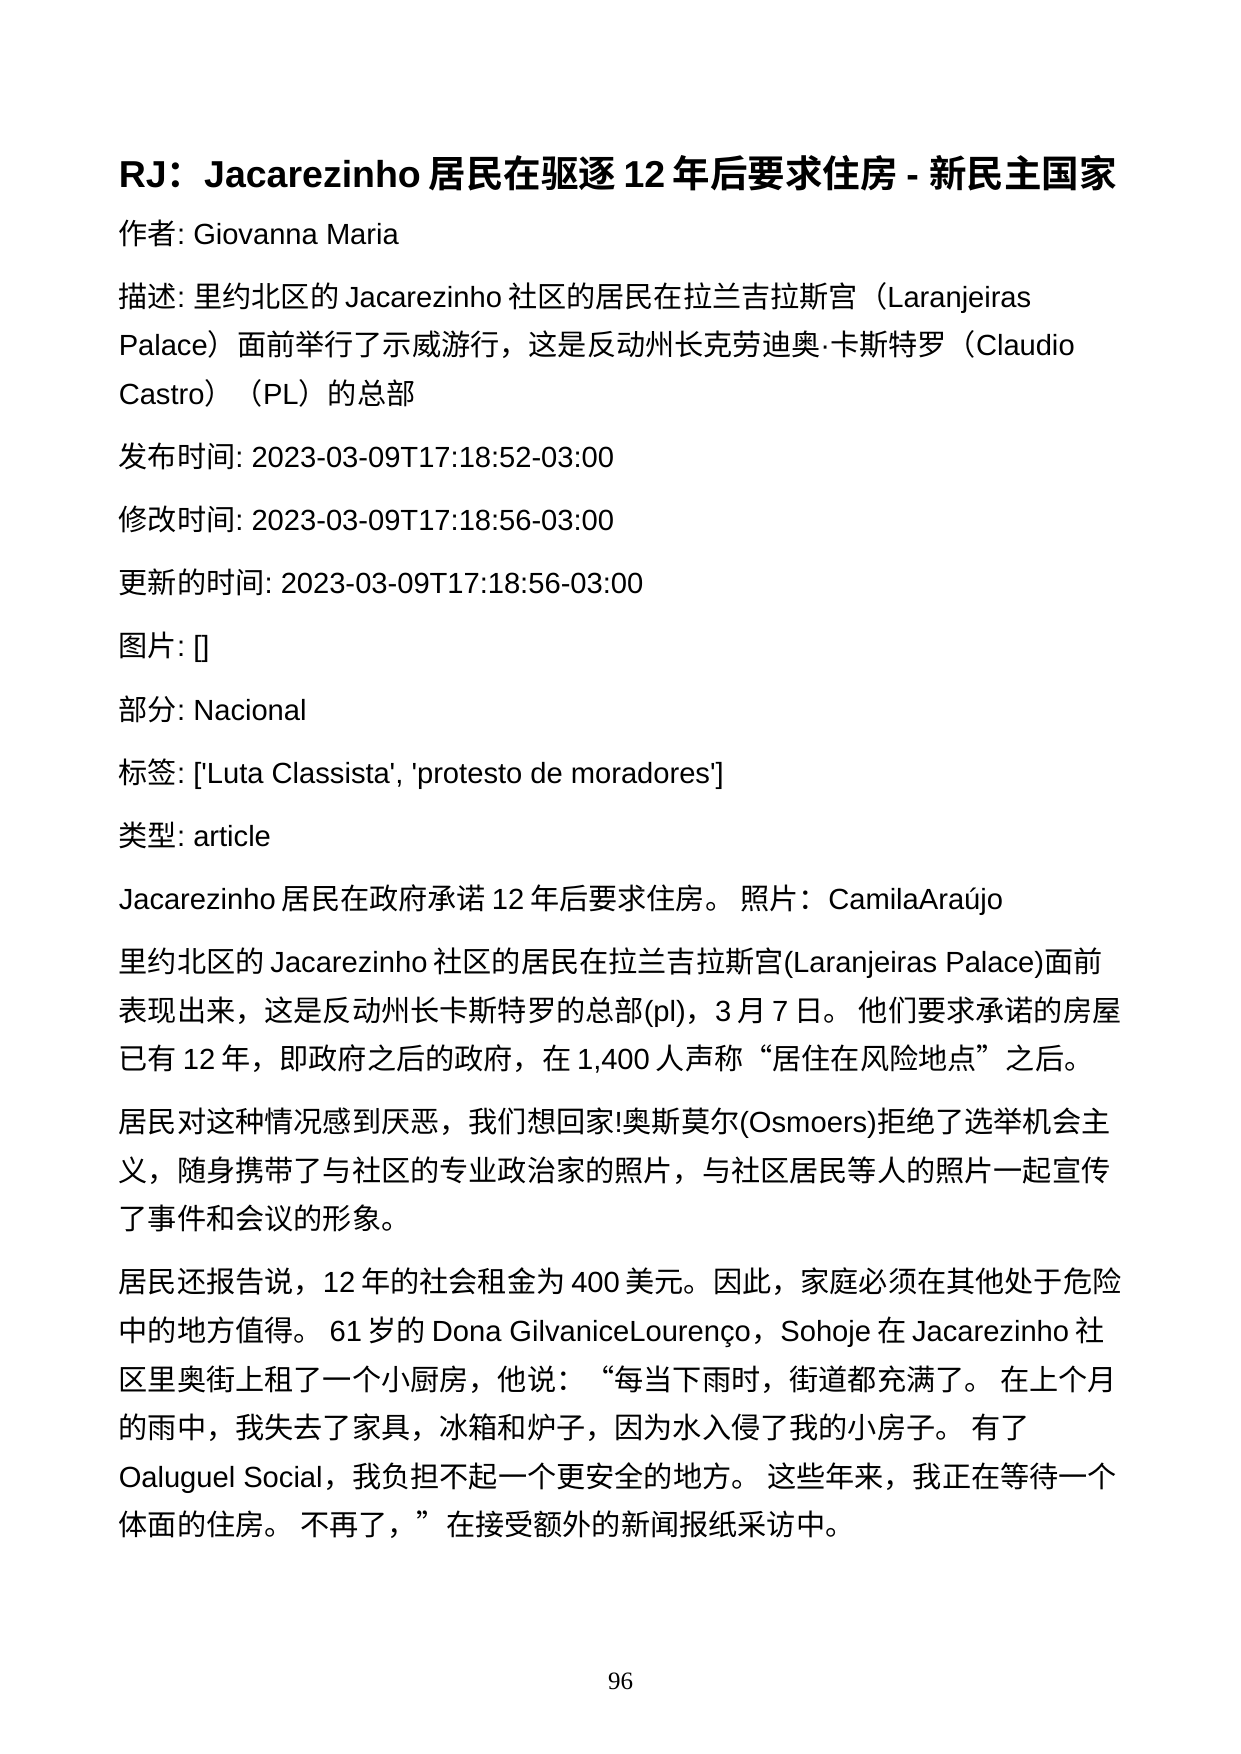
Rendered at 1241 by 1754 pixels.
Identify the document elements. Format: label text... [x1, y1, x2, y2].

text 里约北区的Jacarezinho社区的居民在拉兰吉拉斯宫(Laranjeiras Palace)面前表现出来，这是反动州长卡斯特罗的总部(pl)，3月7日。 他们要求承诺的房屋已有12年，即政府之后的政府，在1,400人声称“居住在风险地点”之后。 [118, 939, 1122, 1078]
text 作者: Giovanna Maria [118, 210, 1122, 253]
text 图片: [] [118, 623, 1122, 665]
text 部分: Nacional [118, 686, 1122, 728]
text 发布时间: 2023-03-09T17:18:52-03:00 [118, 434, 1122, 476]
text 居民对这种情况感到厌恶，我们想回家!奥斯莫尔(Osmoers)拒绝了选举机会主义，随身携带了与社区的专业政治家的照片，与社区居民等人的照片一起宣传了事件和会议的形象。 [118, 1099, 1122, 1238]
text 描述: 里约北区的Jacarezinho社区的居民在拉兰吉拉斯宫（Laranjeiras Palace）面前举行了示威游行，这是反动州长克劳迪奥·卡斯特罗（Claudio Castro）（PL）的总部 [118, 273, 1122, 413]
text 居民还报告说，12年的社会租金为400美元。因此，家庭必须在其他处于危险中的地方值得。 61岁的Dona GilvaniceLourenço，Sohoje在Jacarezinho社区里奥街上租了一个小厨房，他说：“每当下雨时，街道都充满了。 在上个月的雨中，我失去了家具，冰箱和炉子，因为水入侵了我的小房子。 有了Oaluguel Social，我负担不起一个更安全的地方。 这些年来，我正在等待一个体面的住房。 不再了，”在接受额外的新闻报纸采访中。 [118, 1259, 1122, 1544]
text 标签: ['Luta Classista', 'protesto de moradores'] [118, 749, 1122, 792]
subtitle RJ：Jacarezinho居民在驱逐12年后要求住房 - 新民主国家 [118, 143, 1122, 198]
text 修改时间: 2023-03-09T17:18:56-03:00 [118, 497, 1122, 539]
text Jacarezinho居民在政府承诺12年后要求住房。 照片：CamilaAraújo [118, 876, 1122, 918]
text 更新的时间: 2023-03-09T17:18:56-03:00 [118, 560, 1122, 602]
text 类型: article [118, 812, 1122, 855]
